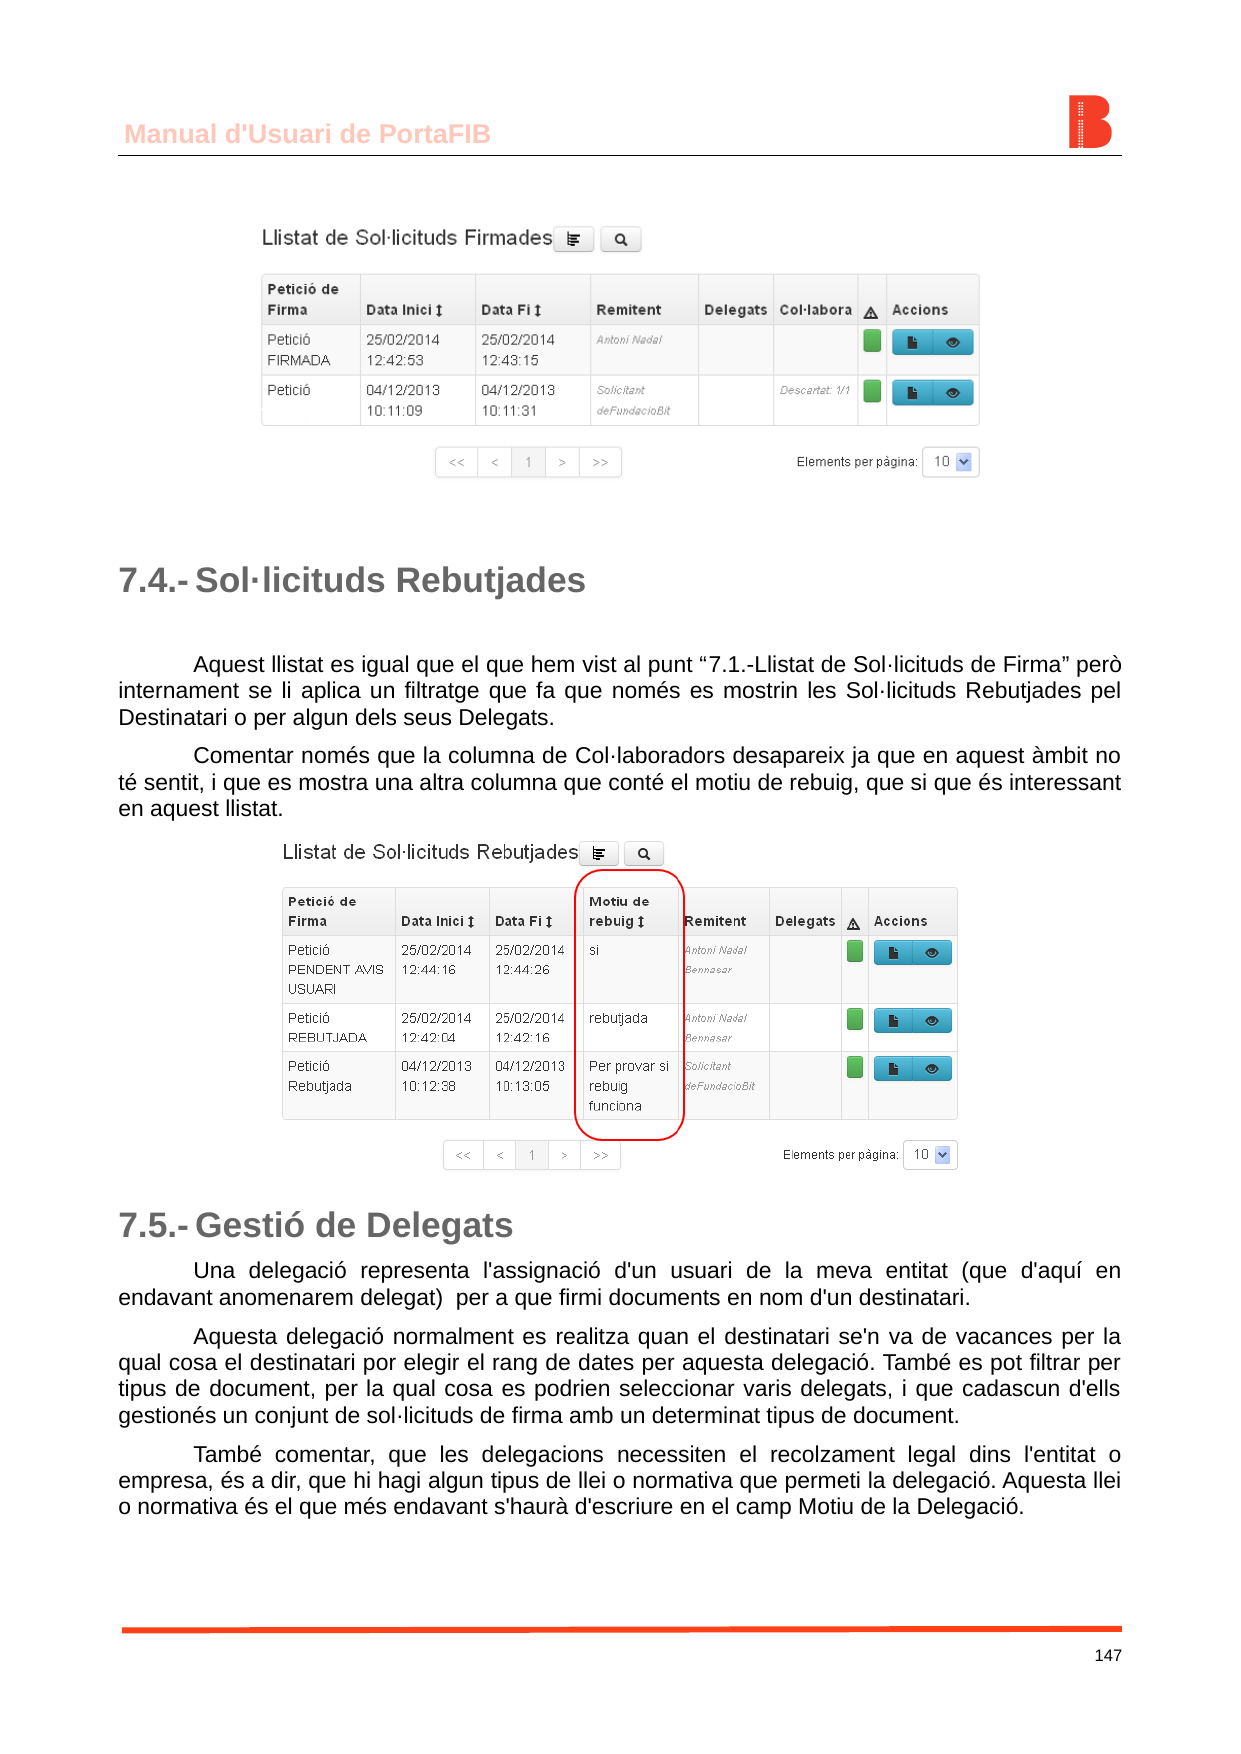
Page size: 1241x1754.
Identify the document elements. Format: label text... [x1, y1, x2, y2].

subtitle Gestió de Delegats [118, 1204, 1122, 1245]
text Aquest llistat es igual que el que hem vist al punt “7.1.-Llistat de Sol·licituds de Firma” però internament se li aplica un filtratge que fa que només es mostrin les Sol·licituds Rebutjades pel Destinatari o per algun dels seus Delegats. [118, 651, 1122, 730]
picture [1063, 94, 1117, 150]
text Una delegació representa l'assignació d'un usuari de la meva entitat (que d'aquí en endavant anomenarem delegat) per a que firmi documents en nom d'un destinatari. [118, 1257, 1122, 1310]
text Aquesta delegació normalment es realitza quan el destinatari se'n va de vacances per la qual cosa el destinatari por elegir el rang de dates per aquesta delegació. També es pot filtrar per tipus de document, per la qual cosa es podrien seleccionar varis delegats, i que cadascun d'ells gestionés un conjunt de sol·licituds de firma amb un determinat tipus de document. [118, 1323, 1122, 1428]
subtitle Sol·licituds Rebutjades [118, 559, 1122, 599]
picture [250, 215, 990, 495]
picture [276, 833, 965, 1180]
text Comentar només que la columna de Col·laboradors desapareix ja que en aquest àmbit no té sentit, i que es mostra una altra columna que conté el motiu de rebuig, que si que és interessant en aquest llistat. [118, 742, 1122, 821]
text També comentar, que les delegacions necessiten el recolzament legal dins l'entitat o empresa, és a dir, que hi hagi algun tipus de llei o normativa que permeti la delegació. Aquesta llei o normativa és el que més endavant s'haurà d'escriure en el camp Motiu de la Delegació. [118, 1441, 1122, 1519]
